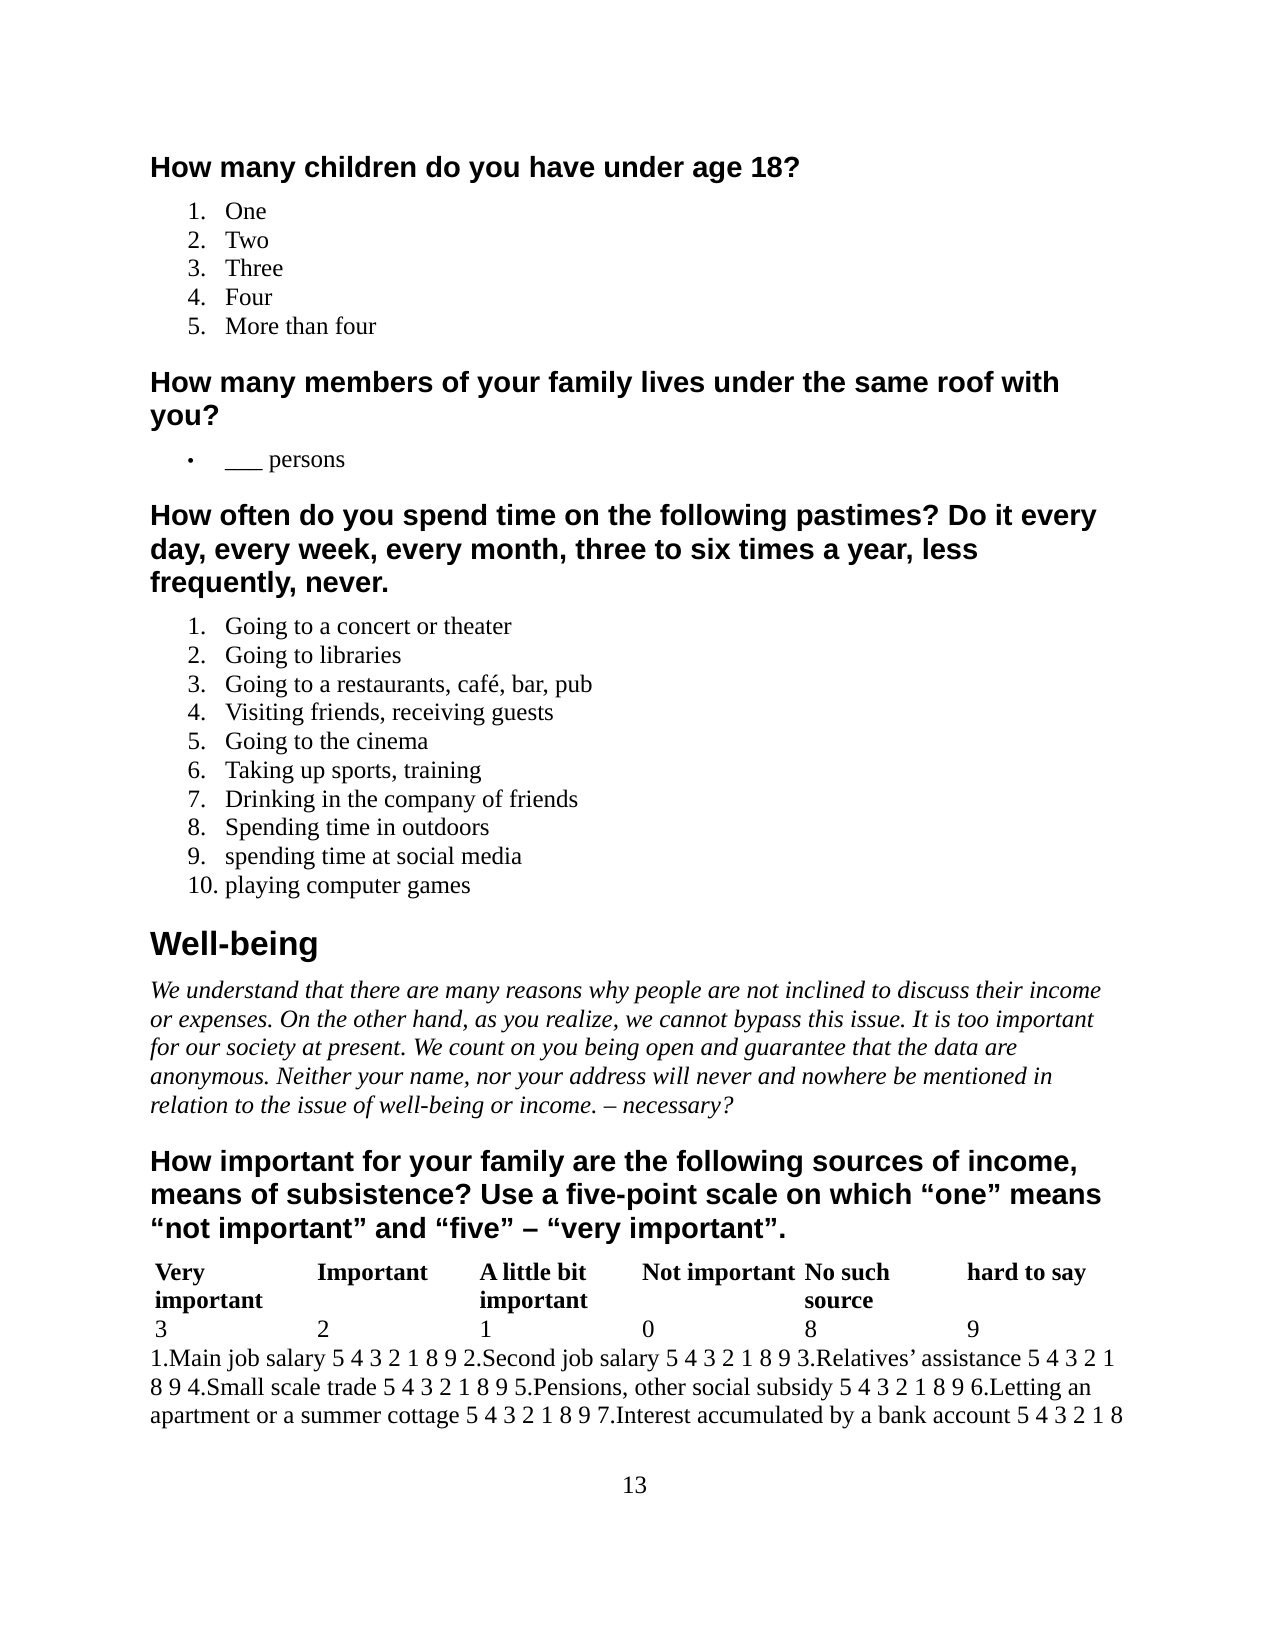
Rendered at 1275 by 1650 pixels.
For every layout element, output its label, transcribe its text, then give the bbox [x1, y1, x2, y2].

text 1.Main job salary 5 4 3 2 1 8 9 2.Second job salary 5 4 3 2 1 8 9 3.Relatives’ assistance 5 4 3 2 1 8 9 4.Small scale trade 5 4 3 2 1 8 9 5.Pensions, other social subsidy 5 4 3 2 1 8 9 6.Letting an apartment or a summer cottage 5 4 3 2 1 8 9 7.Interest accumulated by a bank account 5 4 3 2 1 8 [150, 1343, 1125, 1429]
list Spending time in outdoors [187, 812, 1125, 841]
table_header Not important [638, 1257, 800, 1314]
text We understand that there are many reasons why people are not inclined to discuss their income or expenses. On the other hand, as you realize, we cannot bypass this issue. It is too important for our society at present. We count on you being open and guarantee that the data are anonymous. Neither your name, nor your address will never and nowhere be mentioned in relation to the issue of well-being or income. – necessary? [150, 975, 1125, 1119]
list One [187, 196, 1125, 225]
table_header hard to say [963, 1257, 1125, 1314]
list Three [187, 253, 1125, 282]
subtitle How many members of your family lives under the same roof with you? [150, 365, 1125, 432]
list Taking up sports, training [187, 755, 1125, 784]
list Going to a concert or theater [187, 611, 1125, 640]
subtitle Well-being [150, 924, 1125, 962]
table_cell 1 [475, 1314, 637, 1343]
table_cell 2 [313, 1314, 475, 1343]
list spending time at social media [187, 841, 1125, 870]
table_cell 0 [638, 1314, 800, 1343]
table_header Important [313, 1257, 475, 1314]
list Visiting friends, receiving guests [187, 697, 1125, 726]
subtitle How often do you spend time on the following pastimes? Do it every day, every week, every month, three to six times a year, less frequently, never. [150, 498, 1125, 599]
list ___ persons [187, 444, 1125, 473]
list Two [187, 225, 1125, 253]
list Going to a restaurants, café, bar, pub [187, 669, 1125, 697]
table_cell 9 [963, 1314, 1125, 1343]
table_cell 3 [150, 1314, 312, 1343]
list More than four [187, 311, 1125, 340]
list Going to libraries [187, 640, 1125, 669]
list Going to the cinema [187, 726, 1125, 755]
table_header Very important [150, 1257, 312, 1314]
table_cell 8 [800, 1314, 962, 1343]
subtitle How many children do you have under age 18? [150, 150, 1125, 183]
list Four [187, 282, 1125, 311]
table_header A little bit important [475, 1257, 637, 1314]
list playing computer games [187, 870, 1125, 899]
list Drinking in the company of friends [187, 784, 1125, 812]
table_header No such source [800, 1257, 962, 1314]
subtitle How important for your family are the following sources of income, means of subsistence? Use a five-point scale on which “one” means “not important” and “five” – “very important”. [150, 1144, 1125, 1244]
